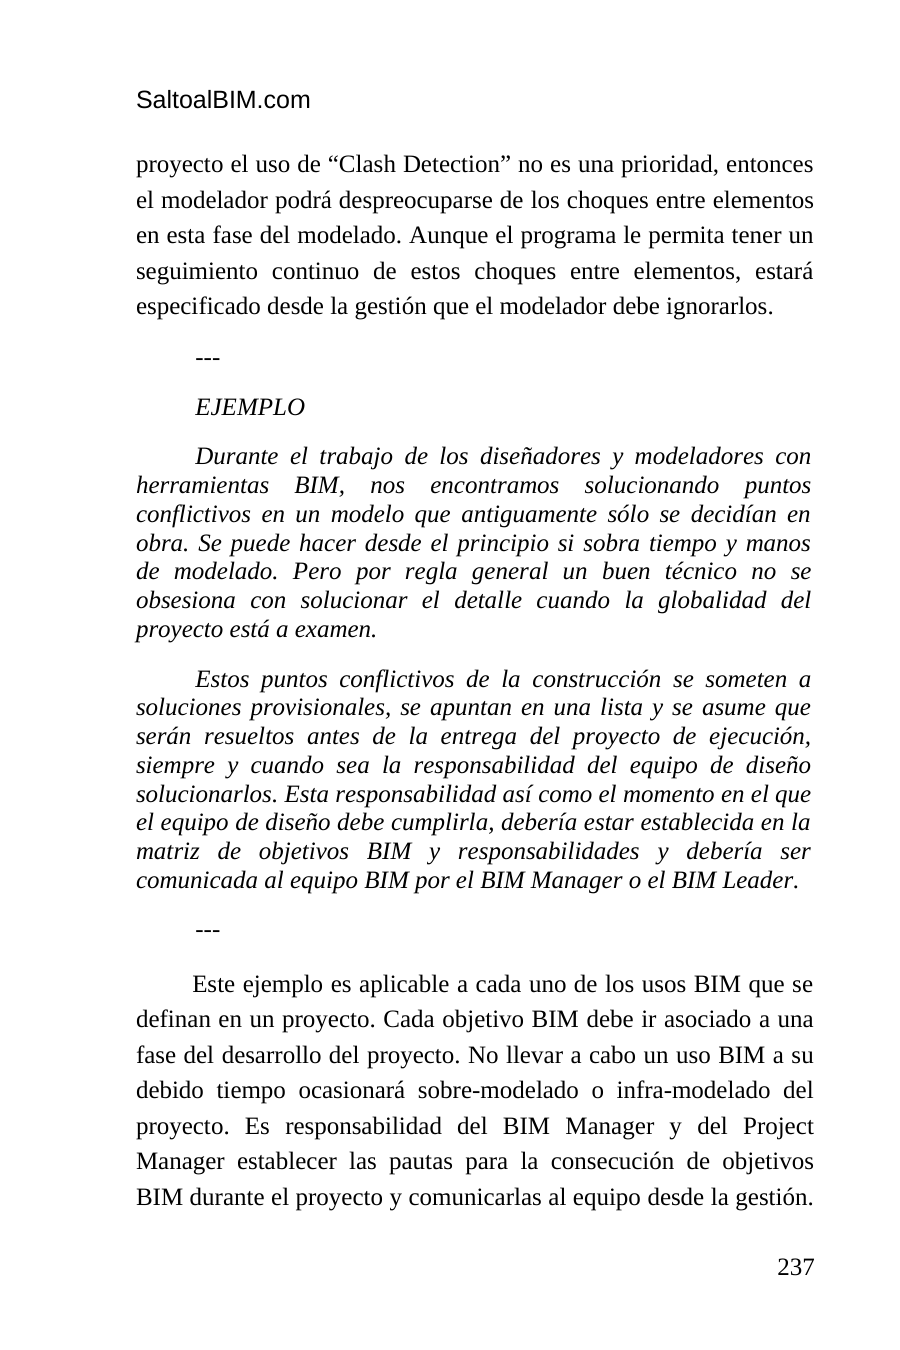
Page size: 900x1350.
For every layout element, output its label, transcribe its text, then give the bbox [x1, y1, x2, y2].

text --- [136, 914, 814, 943]
text proyecto el uso de “Clash Detection” no es una prioridad, entonces el modelador podrá despreocuparse de los choques entre elementos en esta fase del modelado. Aunque el programa le permita tener un seguimiento continuo de estos choques entre elementos, estará especificado desde la gestión que el modelador debe ignorarlos. [136, 144, 814, 322]
text Durante el trabajo de los diseñadores y modeladores con herramientas BIM, nos encontramos solucionando puntos conflictivos en un modelo que antiguamente sólo se decidían en obra. Se puede hacer desde el principio si sobra tiempo y manos de modelado. Pero por regla general un buen técnico no se obsesiona con solucionar el detalle cuando la globalidad del proyecto está a examen. [136, 442, 814, 643]
text EJEMPLO [136, 392, 814, 421]
text Este ejemplo es aplicable a cada uno de los usos BIM que se definan en un proyecto. Cada objetivo BIM debe ir asociado a una fase del desarrollo del proyecto. No llevar a cabo un uso BIM a su debido tiempo ocasionará sobre-modelado o infra-modelado del proyecto. Es responsabilidad del BIM Manager y del Project Manager establecer las pautas para la consecución de objetivos BIM durante el proyecto y comunicarlas al equipo desde la gestión. [136, 964, 814, 1212]
text Estos puntos conflictivos de la construcción se someten a soluciones provisionales, se apuntan en una lista y se asume que serán resueltos antes de la entrega del proyecto de ejecución, siempre y cuando sea la responsabilidad del equipo de diseño solucionarlos. Esta responsabilidad así como el momento en el que el equipo de diseño debe cumplirla, debería estar establecida en la matriz de objetivos BIM y responsabilidades y debería ser comunicada al equipo BIM por el BIM Manager o el BIM Leader. [136, 664, 814, 894]
text --- [136, 342, 814, 371]
